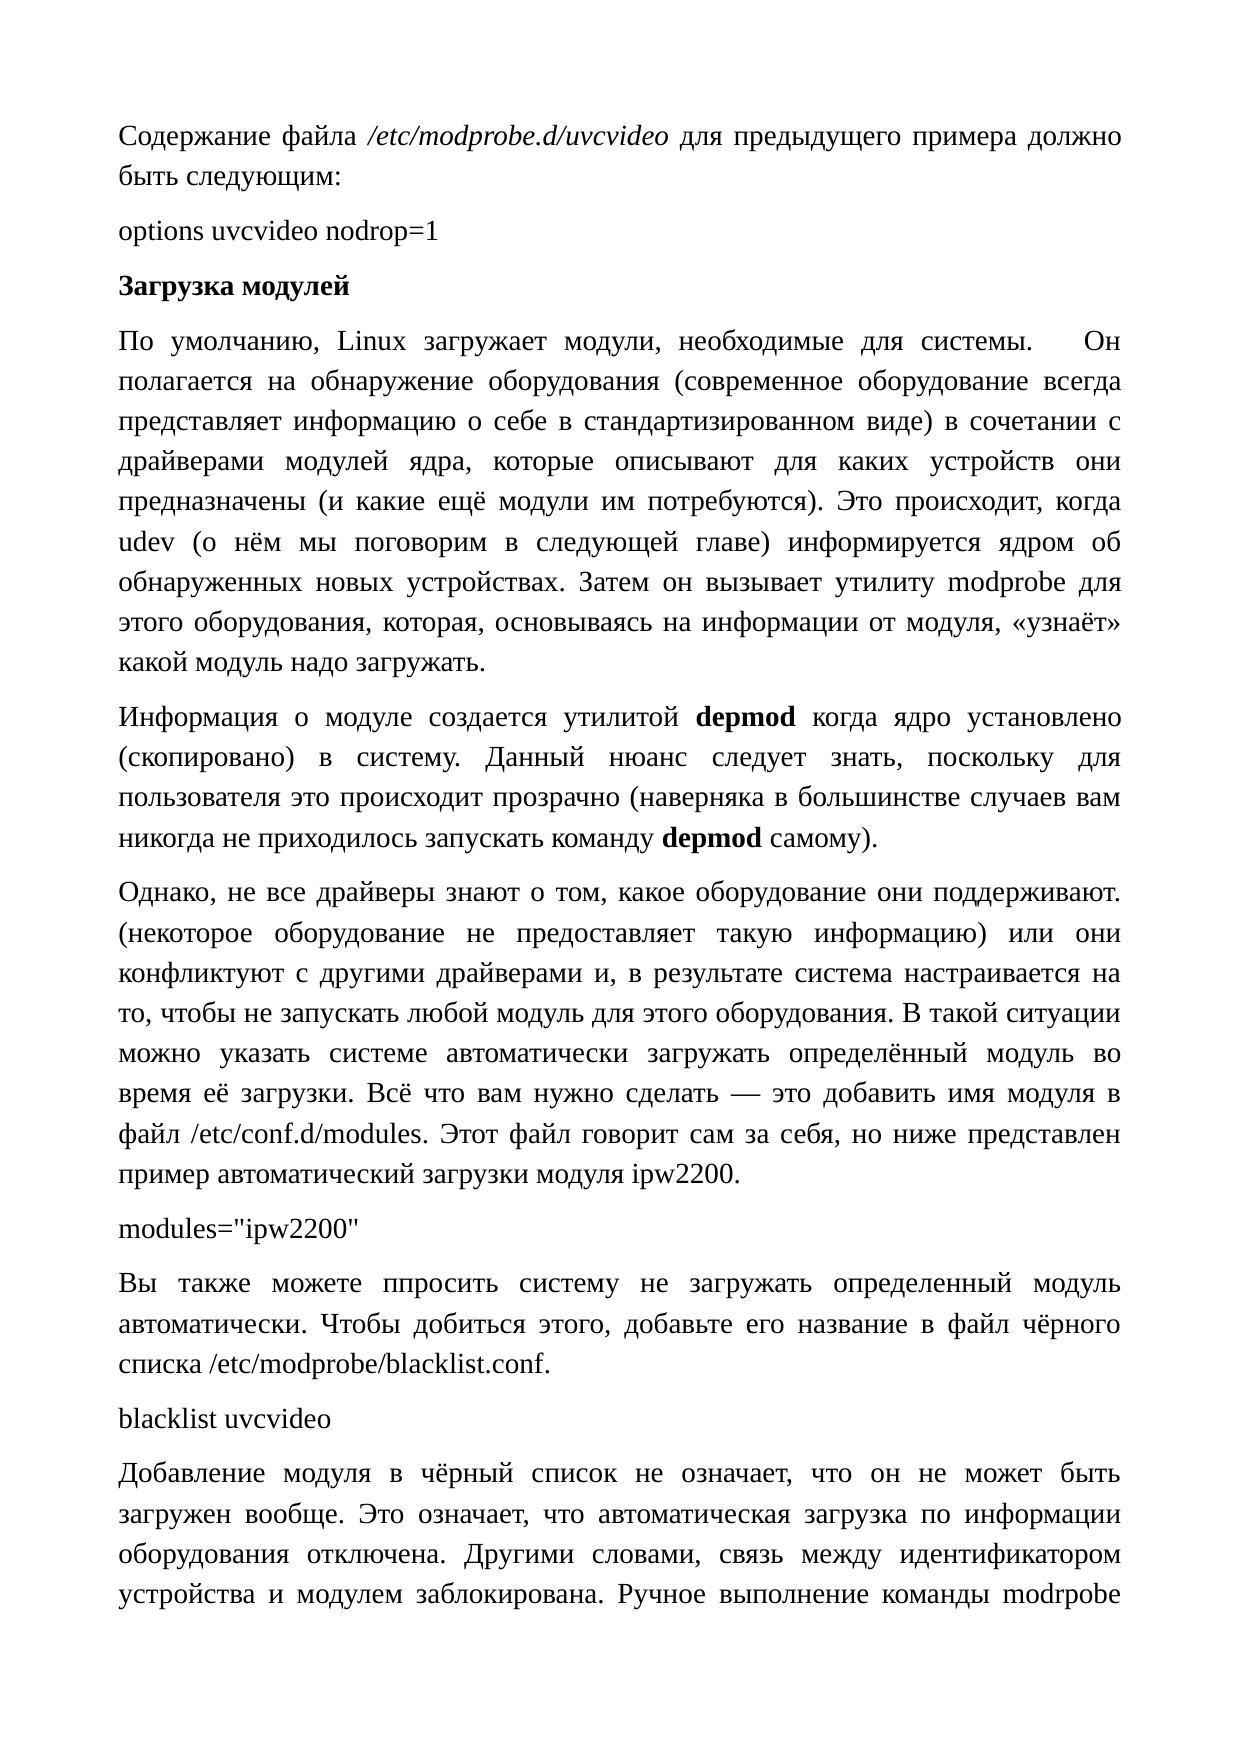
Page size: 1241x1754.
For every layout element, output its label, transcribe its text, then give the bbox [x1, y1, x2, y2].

text modules="ipw2200" [118, 1211, 1122, 1244]
text options uvcvideo nodrop=1 [118, 213, 1122, 247]
text Вы также можете ппросить систему не загружать определенный модуль автоматически. Чтобы добиться этого, добавьте его название в файл чёрного списка /etc/modprobe/blacklist.conf. [118, 1266, 1122, 1379]
text Загрузка модулей [118, 268, 1122, 301]
text Содержание файла /etc/modprobe.d/uvcvideo для предыдущего примера должно быть следующим: [118, 118, 1122, 192]
text Добавление модуля в чёрный список не означает, что он не может быть загружен вообще. Это означает, что автоматическая загрузка по информации оборудования отключена. Другими словами, связь между идентификатором устройства и модулем заблокирована. Ручное выполнение команды modrpobe [118, 1456, 1122, 1610]
text По умолчанию, Linux загружает модули, необходимые для системы. Он полагается на обнаружение оборудования (современное оборудование всегда представляет информацию о себе в стандартизированном виде) в сочетании с драйверами модулей ядра, которые описывают для каких устройств они предназначены (и какие ещё модули им потребуются). Это происходит, когда udev (о нём мы поговорим в следующей главе) информируется ядром об обнаруженных новых устройствах. Затем он вызывает утилиту modprobe для этого оборудования, которая, основываясь на информации от модуля, «узнаёт» какой модуль надо загружать. [118, 323, 1122, 678]
text Информация о модуле создается утилитой depmod когда ядро установлено (скопировано) в систему. Данный нюанс следует знать, поскольку для пользователя это происходит прозрачно (наверняка в большинстве случаев вам никогда не приходилось запускать команду depmod самому). [118, 699, 1122, 853]
text blacklist uvcvideo [118, 1401, 1122, 1434]
text Однако, не все драйверы знают о том, какое оборудование они поддерживают. (некоторое оборудование не предоставляет такую информацию) или они конфликтуют с другими драйверами и, в результате система настраивается на то, чтобы не запускать любой модуль для этого оборудования. В такой ситуации можно указать системе автоматически загружать определённый модуль во время её загрузки. Всё что вам нужно сделать — это добавить имя модуля в файл /etc/conf.d/modules. Этот файл говорит сам за себя, но ниже представлен пример автоматический загрузки модуля ipw2200. [118, 874, 1122, 1189]
